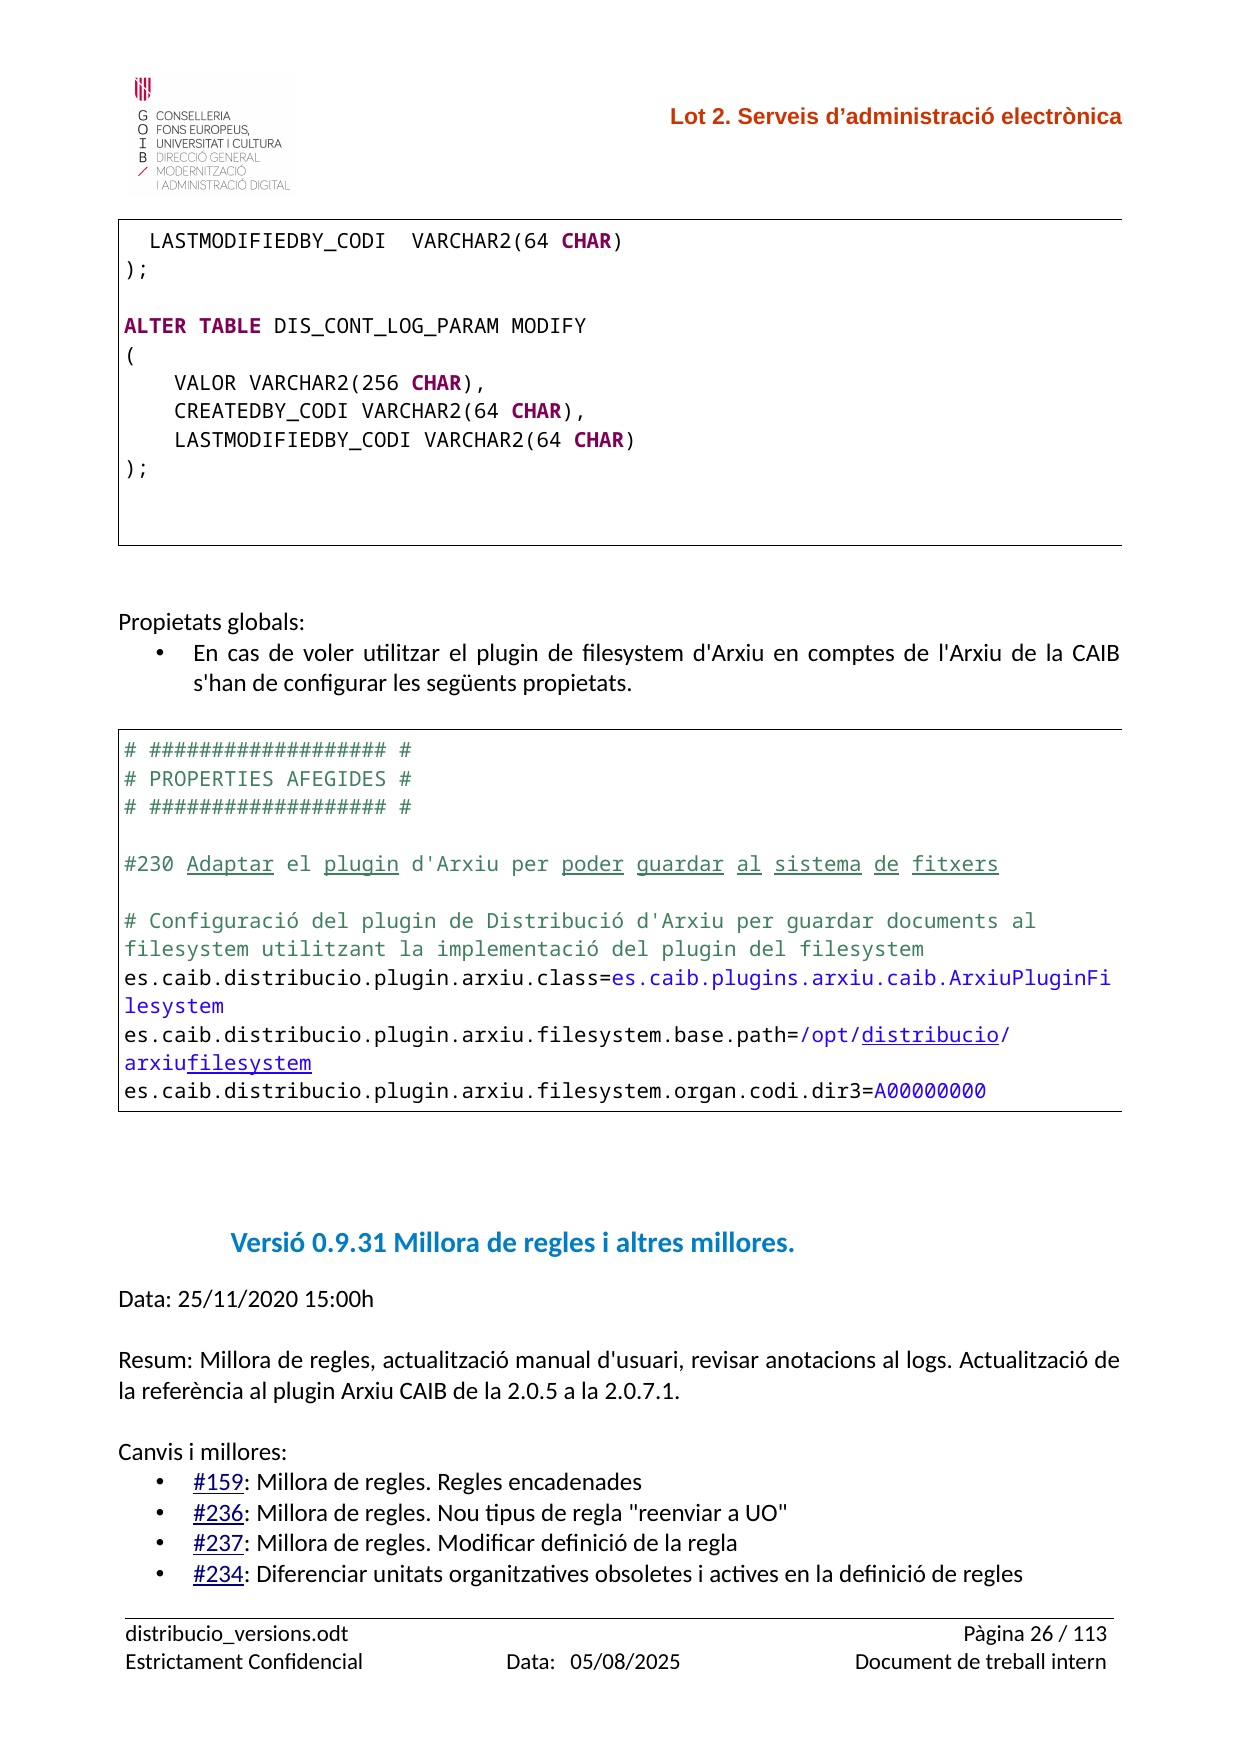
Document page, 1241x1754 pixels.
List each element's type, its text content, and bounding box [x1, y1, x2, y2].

subtitle Versió 0.9.31 Millora de regles i altres millores. [153, 1224, 1122, 1260]
text Data: 25/11/2020 15:00h [118, 1283, 1122, 1314]
list #236: Millora de regles. Nou tipus de regla "reenviar a UO" [156, 1497, 1122, 1527]
picture [126, 70, 299, 197]
text Propietats globals: [118, 607, 1122, 637]
list #159: Millora de regles. Regles encadenades [156, 1466, 1122, 1497]
table_header LASTMODIFIEDBY_CODI VARCHAR2(64 CHAR) ); ALTER TABLE DIS_CONT_LOG_PARAM MODIFY ( VALOR VARCHAR2(256 CHAR), CREATEDBY_CODI VARCHAR2(64 CHAR), LASTMODIFIEDBY_CODI VARCHAR2(64 CHAR) ); [119, 220, 1122, 544]
list #237: Millora de regles. Modificar definició de la regla [156, 1527, 1122, 1558]
text Canvis i millores: [118, 1436, 1122, 1466]
list En cas de voler utilitzar el plugin de filesystem d'Arxiu en comptes de l'Arxiu de la CAIB s'han de configurar les següents propietats. [156, 637, 1122, 698]
table_header # ################### # # PROPERTIES AFEGIDES # # ################### # #230 Adaptar el plugin d'Arxiu per poder guardar al sistema de fitxers # Configuració del plugin de Distribució d'Arxiu per guardar documents al filesystem utilitzant la implementació del plugin del filesystem es.caib.distribucio.plugin.arxiu.class=es.caib.plugins.arxiu.caib.ArxiuPluginFilesystem es.caib.distribucio.plugin.arxiu.filesystem.base.path=/opt/distribucio/arxiufilesystem es.caib.distribucio.plugin.arxiu.filesystem.organ.codi.dir3=A00000000 [119, 730, 1122, 1111]
text Resum: Millora de regles, actualització manual d'usuari, revisar anotacions al logs. Actualització de la referència al plugin Arxiu CAIB de la 2.0.5 a la 2.0.7.1. [118, 1344, 1122, 1405]
list #234: Diferenciar unitats organitzatives obsoletes i actives en la definició de regles [156, 1558, 1122, 1588]
